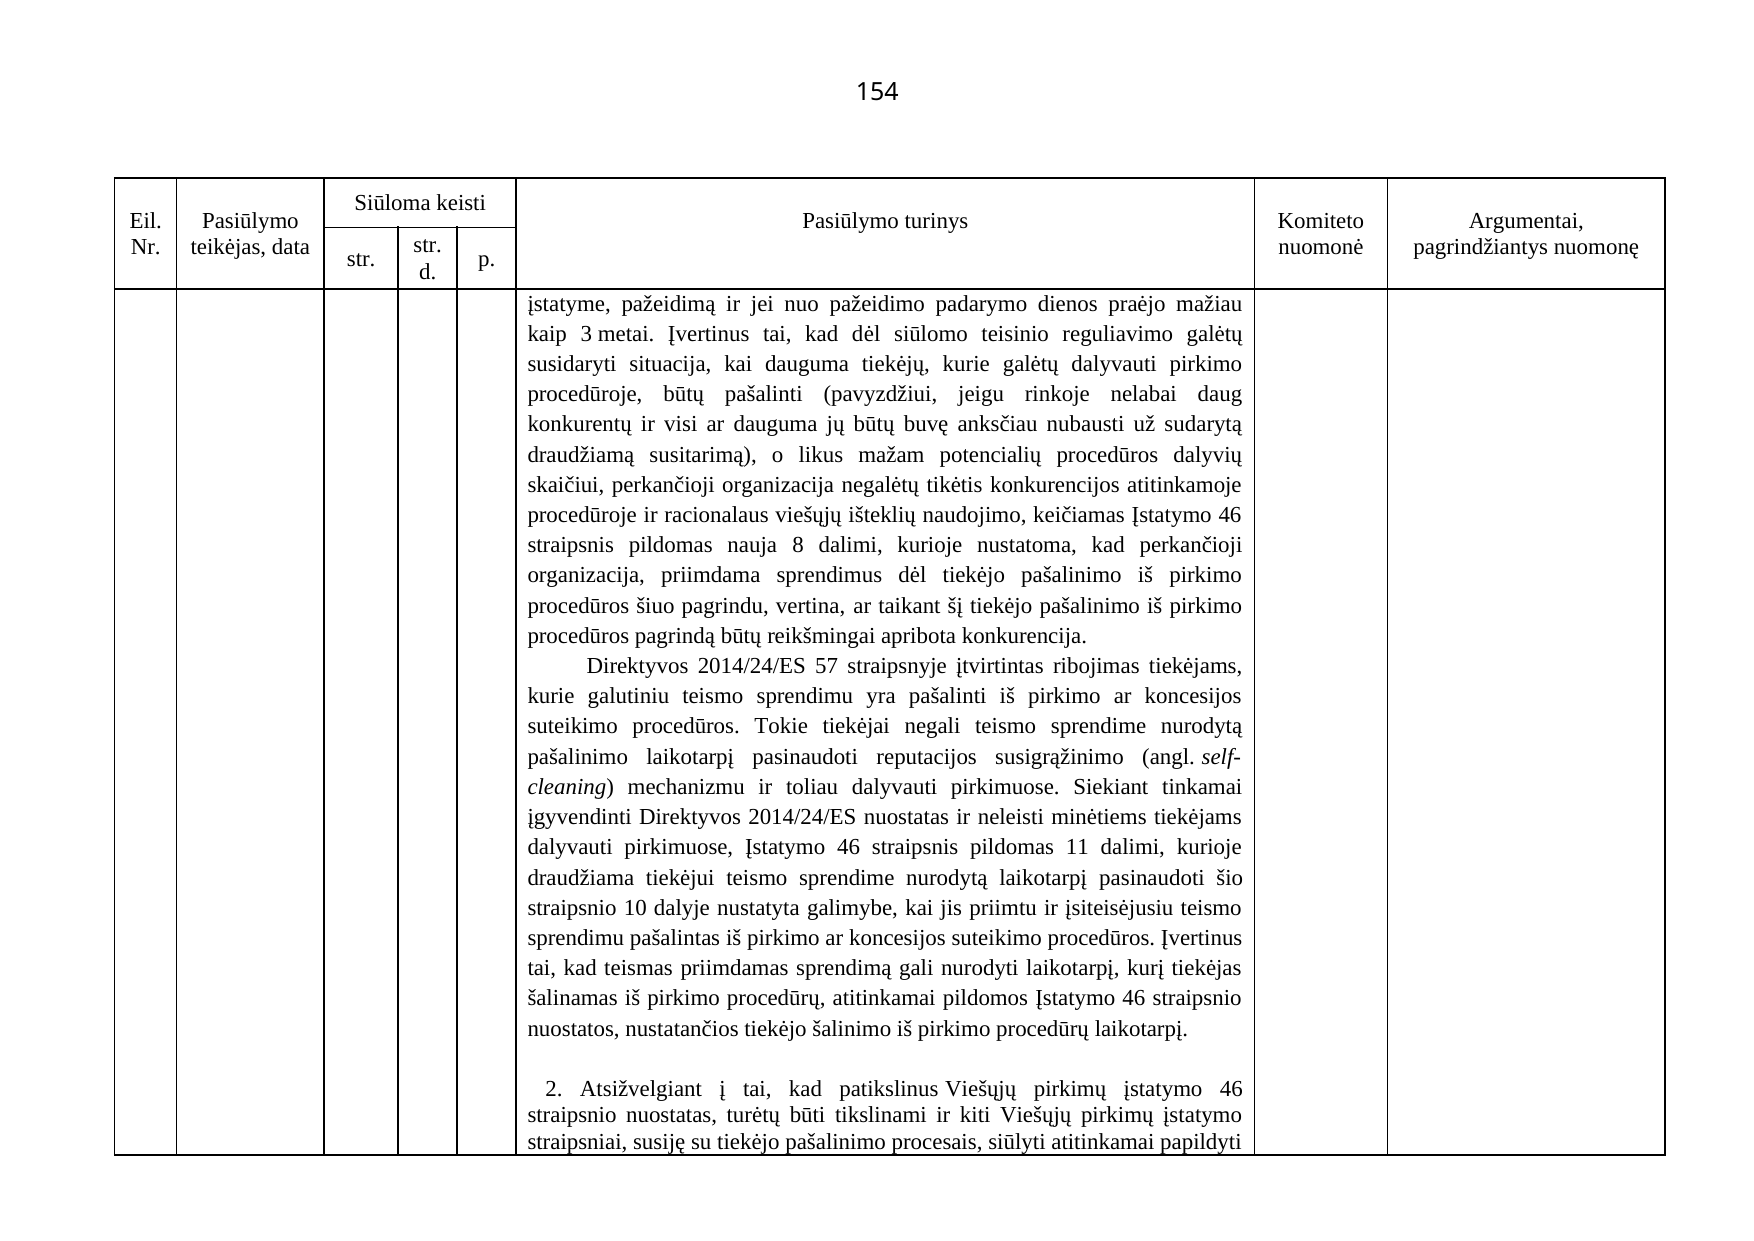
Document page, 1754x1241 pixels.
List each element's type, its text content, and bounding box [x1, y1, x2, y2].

table_cell [399, 290, 456, 1154]
table_cell str. [325, 228, 397, 288]
table_cell [325, 290, 397, 1154]
table_cell [177, 290, 323, 1154]
table_header Komiteto nuomonė [1255, 179, 1387, 288]
table_cell [458, 290, 515, 1154]
table_header Argumentai, pagrindžiantys nuomonę [1388, 179, 1664, 288]
table_cell įstatyme, pažeidimą ir jei nuo pažeidimo padarymo dienos praėjo mažiau kaip 3 metai. Įvertinus tai, kad dėl siūlomo teisinio reguliavimo galėtų susidaryti situacija, kai dauguma tiekėjų, kurie galėtų dalyvauti pirkimo procedūroje, būtų pašalinti (pavyzdžiui, jeigu rinkoje nelabai daug konkurentų ir visi ar dauguma jų būtų buvę anksčiau nubausti už sudarytą draudžiamą susitarimą), o likus mažam potencialių procedūros dalyvių skaičiui, perkančioji organizacija negalėtų tikėtis konkurencijos atitinkamoje procedūroje ir racionalaus viešųjų išteklių naudojimo, keičiamas Įstatymo 46 straipsnis pildomas nauja 8 dalimi, kurioje nustatoma, kad perkančioji organizacija, priimdama sprendimus dėl tiekėjo pašalinimo iš pirkimo procedūros šiuo pagrindu, vertina, ar taikant šį tiekėjo pašalinimo iš pirkimo procedūros pagrindą būtų reikšmingai apribota konkurencija. Direktyvos 2014/24/ES 57 straipsnyje įtvirtintas ribojimas tiekėjams, kurie galutiniu teismo sprendimu yra pašalinti iš pirkimo ar koncesijos suteikimo procedūros. Tokie tiekėjai negali teismo sprendime nurodytą pašalinimo laikotarpį pasinaudoti reputacijos susigrąžinimo (angl. self-cleaning) mechanizmu ir toliau dalyvauti pirkimuose. Siekiant tinkamai įgyvendinti Direktyvos 2014/24/ES nuostatas ir neleisti minėtiems tiekėjams dalyvauti pirkimuose, Įstatymo 46 straipsnis pildomas 11 dalimi, kurioje draudžiama tiekėjui teismo sprendime nurodytą laikotarpį pasinaudoti šio straipsnio 10 dalyje nustatyta galimybe, kai jis priimtu ir įsiteisėjusiu teismo sprendimu pašalintas iš pirkimo ar koncesijos suteikimo procedūros. Įvertinus tai, kad teismas priimdamas sprendimą gali nurodyti laikotarpį, kurį tiekėjas šalinamas iš pirkimo procedūrų, atitinkamai pildomos Įstatymo 46 straipsnio nuostatos, nustatančios tiekėjo šalinimo iš pirkimo procedūrų laikotarpį. 2. Atsižvelgiant į tai, kad patikslinus Viešųjų pirkimų įstatymo 46 straipsnio nuostatas, turėtų būti tikslinami ir kiti Viešųjų pirkimų įstatymo straipsniai, susiję su tiekėjo pašalinimo procesais, siūlyti atitinkamai papildyti [517, 290, 1254, 1154]
table_cell [1255, 290, 1387, 1154]
table_header Pasiūlymo teikėjas, data [177, 179, 323, 288]
table_header Siūloma keisti [325, 179, 515, 226]
table_cell p. [458, 228, 515, 288]
table_header Pasiūlymo turinys [517, 179, 1254, 288]
table_header Eil. Nr. [115, 179, 176, 288]
table_cell [1388, 290, 1664, 1154]
table_cell str. d. [399, 228, 456, 288]
table_cell [115, 290, 176, 1154]
